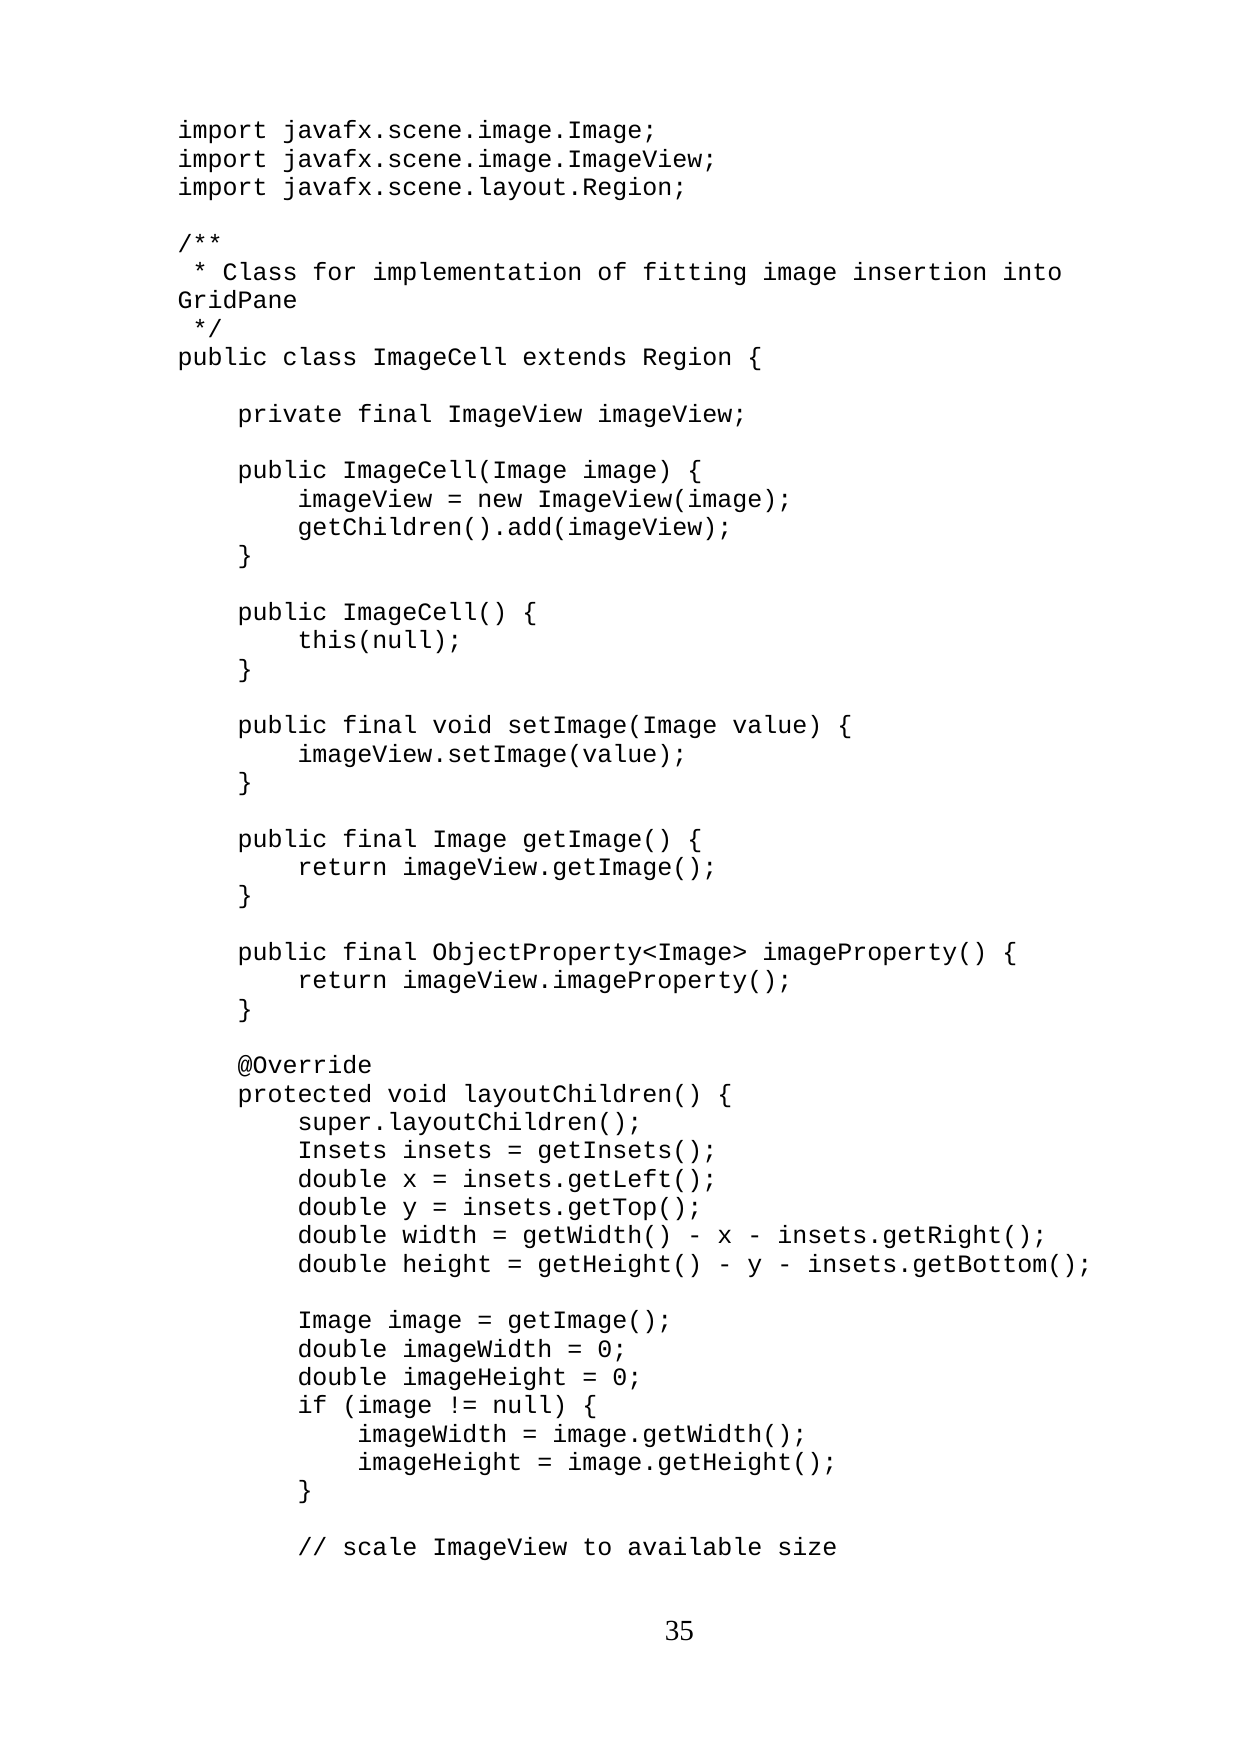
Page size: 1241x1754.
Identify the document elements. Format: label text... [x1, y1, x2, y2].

text */ [177, 316, 1181, 345]
text this(null); [177, 628, 1181, 656]
text * Class for implementation of fitting image insertion into GridPane [177, 260, 1181, 316]
text super.layoutChildren(); [177, 1110, 1181, 1138]
text imageWidth = image.getWidth(); [177, 1421, 1181, 1450]
text @Override [177, 1053, 1181, 1081]
text Insets insets = getInsets(); [177, 1138, 1181, 1166]
text imageView = new ImageView(image); [177, 486, 1181, 515]
text } [177, 996, 1181, 1025]
text } [177, 656, 1181, 685]
text private final ImageView imageView; [177, 401, 1181, 430]
text } [177, 770, 1181, 798]
text import javafx.scene.layout.Region; [177, 175, 1181, 203]
text imageView.setImage(value); [177, 741, 1181, 770]
text double imageHeight = 0; [177, 1365, 1181, 1393]
text } [177, 1478, 1181, 1506]
text imageHeight = image.getHeight(); [177, 1450, 1181, 1478]
text public final void setImage(Image value) { [177, 713, 1181, 741]
text double y = insets.getTop(); [177, 1195, 1181, 1223]
text public final Image getImage() { [177, 826, 1181, 855]
text // scale ImageView to available size [177, 1535, 1181, 1563]
text return imageView.getImage(); [177, 855, 1181, 883]
text import javafx.scene.image.ImageView; [177, 146, 1181, 175]
text public final ObjectProperty<Image> imageProperty() { [177, 940, 1181, 968]
text if (image != null) { [177, 1393, 1181, 1421]
text /** [177, 231, 1181, 260]
text public class ImageCell extends Region { [177, 345, 1181, 373]
text } [177, 543, 1181, 571]
text double width = getWidth() - x - insets.getRight(); [177, 1223, 1181, 1251]
text protected void layoutChildren() { [177, 1081, 1181, 1110]
text } [177, 883, 1181, 911]
text Image image = getImage(); [177, 1308, 1181, 1336]
text import javafx.scene.image.Image; [177, 118, 1181, 146]
text double height = getHeight() - y - insets.getBottom(); [177, 1251, 1181, 1280]
text return imageView.imageProperty(); [177, 968, 1181, 996]
text public ImageCell(Image image) { [177, 458, 1181, 486]
text public ImageCell() { [177, 600, 1181, 628]
text getChildren().add(imageView); [177, 515, 1181, 543]
text double imageWidth = 0; [177, 1336, 1181, 1365]
text double x = insets.getLeft(); [177, 1166, 1181, 1195]
